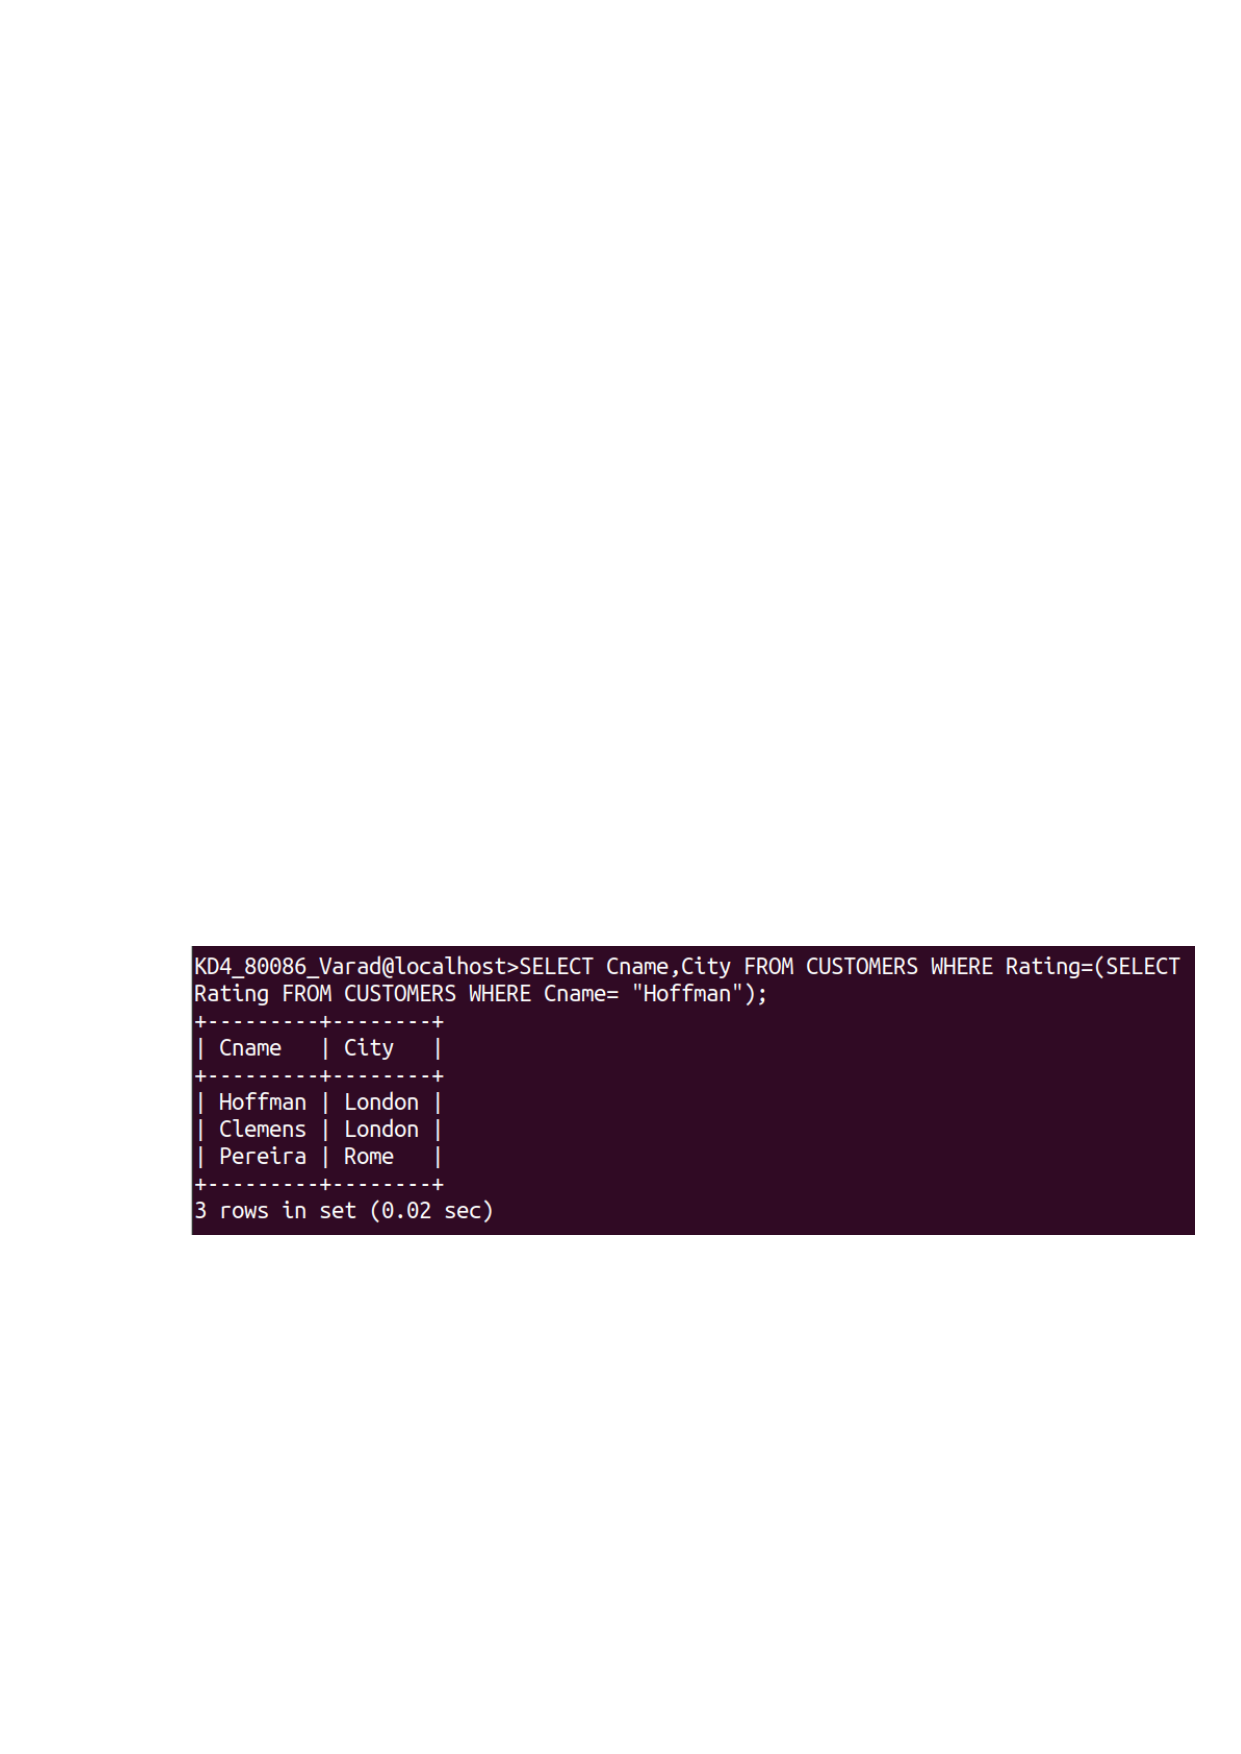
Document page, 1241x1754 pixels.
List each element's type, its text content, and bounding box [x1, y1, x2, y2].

text SELECT Cname,City FROM CUSTOMERS WHERE Rating=(SELECT Rating FROM CUSTOMERS WHERE Cname= "Hoffman"); [118, 118, 1122, 554]
picture [190, 946, 1195, 1235]
